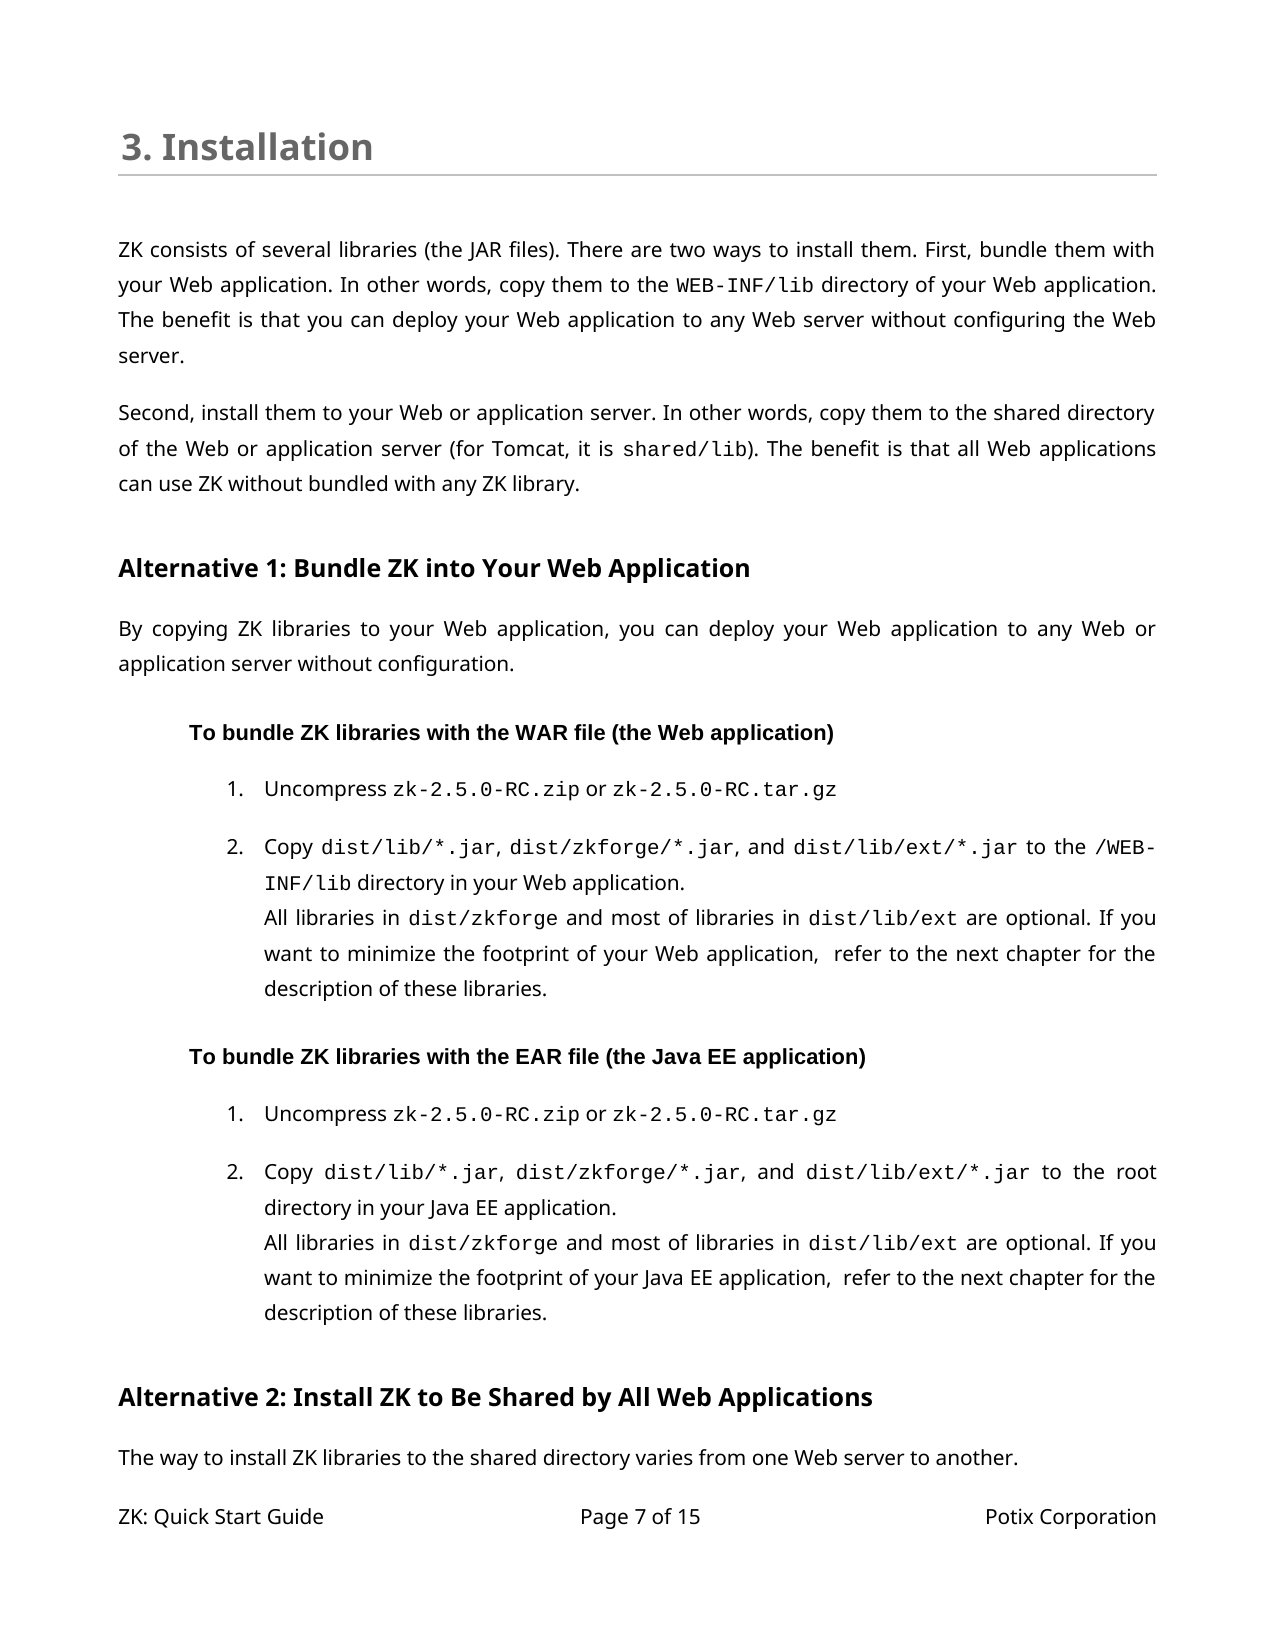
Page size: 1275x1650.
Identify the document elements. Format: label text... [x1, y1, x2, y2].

list Uncompress zk-2.5.0-RC.zip or zk-2.5.0-RC.tar.gz [226, 1099, 1157, 1128]
text By copying ZK libraries to your Web application, you can deploy your Web application to any Web or application server without configuration. [118, 614, 1157, 677]
list Copy dist/lib/*.jar, dist/zkforge/*.jar, and dist/lib/ext/*.jar to the /WEB-INF/lib directory in your Web application. All libraries in dist/zkforge and most of libraries in dist/lib/ext are optional. If you want to minimize the footprint of your Web application, refer to the next chapter for the description of these libraries. [226, 832, 1157, 1002]
list Uncompress zk-2.5.0-RC.zip or zk-2.5.0-RC.tar.gz [226, 774, 1157, 803]
subtitle Alternative 2: Install ZK to Be Shared by All Web Applications [118, 1380, 1157, 1414]
subtitle To bundle ZK libraries with the EAR file (the Java EE application) [189, 1045, 1157, 1069]
text ZK consists of several libraries (the JAR files). There are two ways to install them. First, bundle them with your Web application. In other words, copy them to the WEB-INF/lib directory of your Web application. The benefit is that you can deploy your Web application to any Web server without configuring the Web server. [118, 235, 1157, 369]
text The way to install ZK libraries to the shared directory varies from one Web server to another. [118, 1443, 1157, 1472]
list Copy dist/lib/*.jar, dist/zkforge/*.jar, and dist/lib/ext/*.jar to the root directory in your Java EE application. All libraries in dist/zkforge and most of libraries in dist/lib/ext are optional. If you want to minimize the footprint of your Java EE application, refer to the next chapter for the description of these libraries. [226, 1157, 1157, 1327]
subtitle To bundle ZK libraries with the WAR file (the Web application) [189, 720, 1157, 745]
subtitle Alternative 1: Bundle ZK into Your Web Application [118, 551, 1157, 584]
subtitle 3. Installation [118, 118, 1157, 174]
text Second, install them to your Web or application server. In other words, copy them to the shared directory of the Web or application server (for Tomcat, it is shared/lib). The benefit is that all Web applications can use ZK without bundled with any ZK library. [118, 398, 1157, 497]
